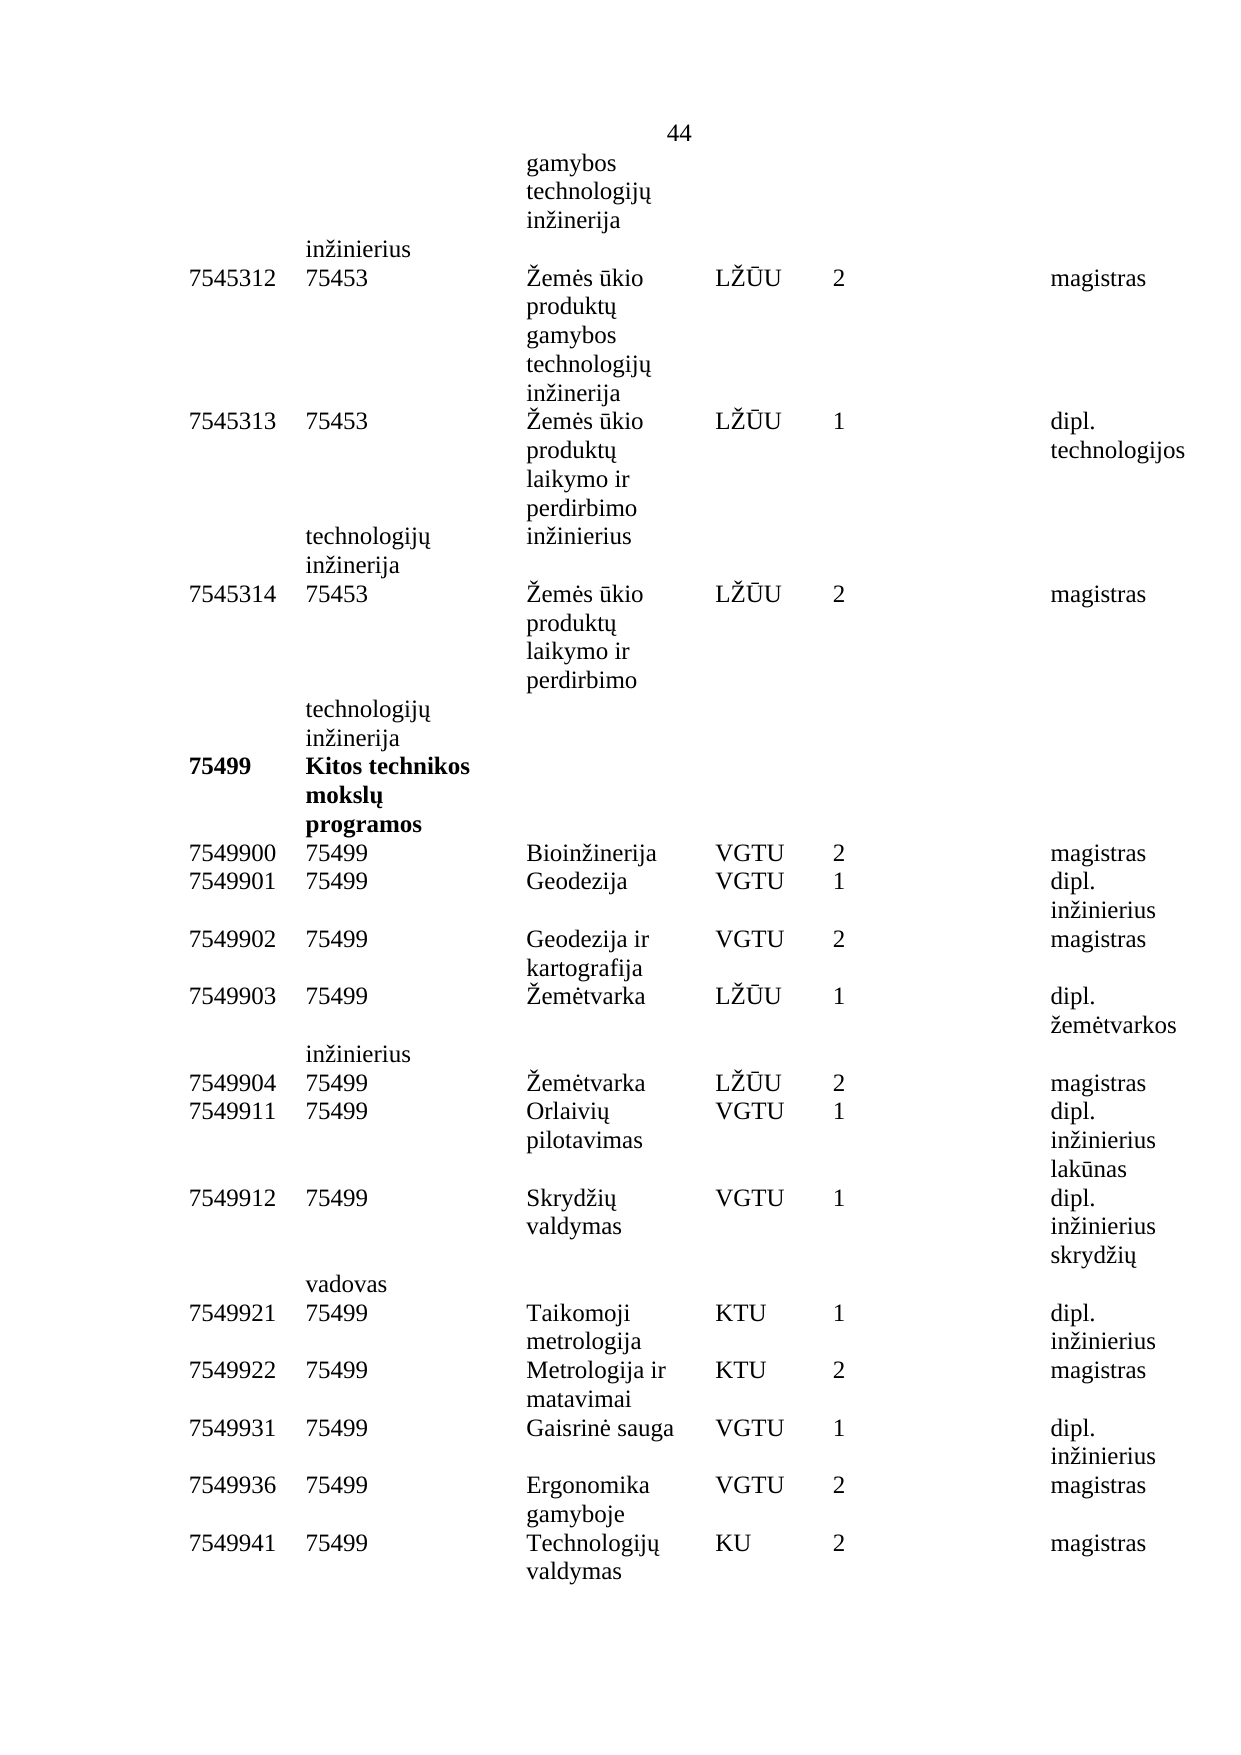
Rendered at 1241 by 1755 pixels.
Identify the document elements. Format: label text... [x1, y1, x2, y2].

table_cell [704, 694, 821, 751]
table_cell 75499 [294, 1528, 515, 1585]
table_cell 7545312 [177, 263, 294, 406]
table_cell 2 [821, 838, 902, 866]
table_cell [902, 1413, 973, 1470]
table_cell [821, 521, 902, 579]
table_cell [973, 1096, 1039, 1183]
table_cell [1197, 234, 1202, 263]
table_cell 1 [821, 866, 902, 924]
table_cell [1202, 406, 1207, 521]
table_cell inžinierius [294, 234, 515, 263]
table_cell [973, 406, 1039, 521]
table_cell magistras [1039, 1528, 1197, 1585]
table_cell 2 [821, 924, 902, 981]
table_cell [1202, 1183, 1207, 1269]
table_cell [821, 751, 902, 838]
table_cell [1197, 1068, 1202, 1096]
table_cell VGTU [704, 1183, 821, 1269]
table_cell [1202, 1096, 1207, 1183]
table_cell [515, 1039, 704, 1068]
table_cell [902, 234, 973, 263]
table_cell [1202, 263, 1207, 406]
table_cell KU [704, 1528, 821, 1585]
table_cell [902, 521, 973, 579]
table_cell [902, 1068, 973, 1096]
table_cell 7549904 [177, 1068, 294, 1096]
table_cell 2 [821, 579, 902, 694]
table_cell 75453 [294, 406, 515, 521]
table_cell [1202, 838, 1207, 866]
table_cell [973, 1298, 1039, 1355]
table_cell VGTU [704, 1470, 821, 1528]
table_cell [1202, 148, 1207, 234]
table_cell [902, 1096, 973, 1183]
table_cell 7549903 [177, 981, 294, 1039]
table_cell Bioinžinerija [515, 838, 704, 866]
table_cell [1197, 866, 1202, 924]
table_cell 7545313 [177, 406, 294, 521]
table_cell Ergonomika gamyboje [515, 1470, 704, 1528]
table_cell [1202, 981, 1207, 1039]
table_cell [902, 694, 973, 751]
table_cell magistras [1039, 1068, 1197, 1096]
table_cell VGTU [704, 924, 821, 981]
table_cell [973, 1470, 1039, 1528]
table_cell [902, 924, 973, 981]
table_cell [902, 1355, 973, 1413]
table_cell 75499 [294, 1068, 515, 1096]
table_cell 1 [821, 1298, 902, 1355]
table_cell [1039, 1039, 1197, 1068]
table_cell [1202, 1355, 1207, 1413]
table_cell [973, 1413, 1039, 1470]
table_cell [704, 234, 821, 263]
table_cell 75499 [294, 1183, 515, 1269]
table_cell Geodezija ir kartografija [515, 924, 704, 981]
table_cell 2 [821, 1068, 902, 1096]
table_cell [1039, 751, 1197, 838]
table_cell [704, 148, 821, 234]
table_cell magistras [1039, 924, 1197, 981]
table_cell [1197, 1298, 1202, 1355]
table_cell [1202, 1068, 1207, 1096]
table_cell 7549902 [177, 924, 294, 981]
table_cell [973, 751, 1039, 838]
table_cell [1202, 694, 1207, 751]
table_cell [1202, 521, 1207, 579]
table_cell Taikomoji metrologija [515, 1298, 704, 1355]
table_cell [821, 694, 902, 751]
table_cell [177, 521, 294, 579]
table_cell [1197, 694, 1202, 751]
table_cell Kitos technikos mokslų programos [294, 751, 515, 838]
table_cell [973, 579, 1039, 694]
table_cell VGTU [704, 1096, 821, 1183]
table_cell 75499 [294, 1096, 515, 1183]
table_cell [177, 1269, 294, 1298]
table_cell [1197, 579, 1202, 694]
table_cell 7549921 [177, 1298, 294, 1355]
table_cell [1197, 1269, 1202, 1298]
table_cell [902, 866, 973, 924]
table_cell [1197, 1413, 1202, 1470]
table_cell magistras [1039, 1355, 1197, 1413]
table_cell 75499 [177, 751, 294, 838]
table_cell [973, 694, 1039, 751]
table_cell [902, 981, 973, 1039]
table_cell [973, 1528, 1039, 1585]
table_cell dipl. inžinierius lakūnas [1039, 1096, 1197, 1183]
table_cell magistras [1039, 1470, 1197, 1528]
table_cell [902, 1269, 973, 1298]
table_cell [1197, 1183, 1202, 1269]
table_cell [973, 521, 1039, 579]
table_cell [1202, 924, 1207, 981]
table_cell 75499 [294, 981, 515, 1039]
table_cell [1202, 1269, 1207, 1298]
table_cell 75499 [294, 866, 515, 924]
table_cell 75499 [294, 1470, 515, 1528]
table_cell [1197, 751, 1202, 838]
table_cell [973, 866, 1039, 924]
table_cell [1039, 521, 1197, 579]
table_cell [1039, 694, 1197, 751]
table_cell LŽŪU [704, 981, 821, 1039]
table_cell Gaisrinė sauga [515, 1413, 704, 1470]
table_cell [821, 148, 902, 234]
table_cell [821, 234, 902, 263]
table_cell 75453 [294, 263, 515, 406]
table_cell [1202, 234, 1207, 263]
table_cell 2 [821, 263, 902, 406]
table_cell [1202, 579, 1207, 694]
table_cell 1 [821, 1096, 902, 1183]
table_cell [1202, 1413, 1207, 1470]
table_cell [1197, 406, 1202, 521]
table_cell [902, 838, 973, 866]
table_cell KTU [704, 1298, 821, 1355]
table_cell [973, 838, 1039, 866]
table_cell 2 [821, 1528, 902, 1585]
table_cell [973, 924, 1039, 981]
table_cell [902, 148, 973, 234]
table_cell 7549936 [177, 1470, 294, 1528]
table_cell 75499 [294, 924, 515, 981]
table_cell 7549911 [177, 1096, 294, 1183]
table_cell dipl. inžinierius [1039, 1298, 1197, 1355]
table_cell [902, 1298, 973, 1355]
table_cell [704, 1039, 821, 1068]
table_cell [1197, 1470, 1202, 1528]
table_cell 1 [821, 1413, 902, 1470]
table_cell dipl. inžinierius [1039, 866, 1197, 924]
table_cell 2 [821, 1355, 902, 1413]
table_cell [1039, 234, 1197, 263]
table_cell inžinierius [294, 1039, 515, 1068]
table_cell KTU [704, 1355, 821, 1413]
table_cell [515, 1269, 704, 1298]
table_cell Žemės ūkio produktų gamybos technologijų inžinerija [515, 263, 704, 406]
table_cell Metrologija ir matavimai [515, 1355, 704, 1413]
table_cell [1202, 751, 1207, 838]
table_cell 75499 [294, 1355, 515, 1413]
table_cell technologijų inžinerija [294, 694, 515, 751]
table_cell 2 [821, 1470, 902, 1528]
table_cell 75453 [294, 579, 515, 694]
table_cell Žemės ūkio produktų laikymo ir perdirbimo [515, 579, 704, 694]
table_cell dipl. žemėtvarkos [1039, 981, 1197, 1039]
table_cell [1197, 1355, 1202, 1413]
table_cell 75499 [294, 838, 515, 866]
table_cell [1202, 1528, 1207, 1585]
table_cell dipl. inžinierius [1039, 1413, 1197, 1470]
table_cell [1197, 838, 1202, 866]
table_cell [1039, 1269, 1197, 1298]
table_cell inžinierius [515, 521, 704, 579]
table_cell LŽŪU [704, 406, 821, 521]
table_cell [902, 406, 973, 521]
table_cell [177, 234, 294, 263]
table_cell vadovas [294, 1269, 515, 1298]
table_cell [973, 1068, 1039, 1096]
table_cell [973, 981, 1039, 1039]
table_cell [294, 148, 515, 234]
table_cell magistras [1039, 579, 1197, 694]
table_cell LŽŪU [704, 1068, 821, 1096]
table_cell [973, 148, 1039, 234]
table_cell [1197, 521, 1202, 579]
table_cell [973, 1355, 1039, 1413]
table_cell 7549912 [177, 1183, 294, 1269]
table_cell Žemės ūkio produktų laikymo ir perdirbimo [515, 406, 704, 521]
table_cell [973, 1183, 1039, 1269]
table_cell [1197, 148, 1202, 234]
table_cell 7549941 [177, 1528, 294, 1585]
table_cell [1197, 263, 1202, 406]
table_cell [821, 1039, 902, 1068]
table_cell gamybos technologijų inžinerija [515, 148, 704, 234]
table_cell dipl. inžinierius skrydžių [1039, 1183, 1197, 1269]
table_cell [902, 751, 973, 838]
table_cell [704, 751, 821, 838]
table_cell [821, 1269, 902, 1298]
table_cell 75499 [294, 1298, 515, 1355]
table_cell LŽŪU [704, 263, 821, 406]
table_cell 75499 [294, 1413, 515, 1470]
table_cell technologijų inžinerija [294, 521, 515, 579]
table_cell 7549922 [177, 1355, 294, 1413]
table_cell [1197, 1096, 1202, 1183]
table_cell [1197, 1039, 1202, 1068]
table_cell 1 [821, 406, 902, 521]
table_cell [902, 263, 973, 406]
table_cell [973, 263, 1039, 406]
table_cell 1 [821, 1183, 902, 1269]
table_cell [1202, 1039, 1207, 1068]
table_cell [704, 521, 821, 579]
table_cell Žemėtvarka [515, 1068, 704, 1096]
table_cell VGTU [704, 866, 821, 924]
table_cell VGTU [704, 1413, 821, 1470]
table_cell [177, 1039, 294, 1068]
table_cell Žemėtvarka [515, 981, 704, 1039]
table_cell [902, 579, 973, 694]
table_cell [1202, 1470, 1207, 1528]
table_cell [515, 234, 704, 263]
table_cell magistras [1039, 838, 1197, 866]
table_cell [515, 694, 704, 751]
table_cell Technologijų valdymas [515, 1528, 704, 1585]
table_cell [1197, 1528, 1202, 1585]
table_cell 7545314 [177, 579, 294, 694]
table_cell [973, 234, 1039, 263]
table_cell Skrydžių valdymas [515, 1183, 704, 1269]
table_cell [1202, 1298, 1207, 1355]
table_cell Geodezija [515, 866, 704, 924]
table_cell [704, 1269, 821, 1298]
table_cell [1197, 924, 1202, 981]
table_cell [902, 1528, 973, 1585]
table_cell 1 [821, 981, 902, 1039]
table_cell [902, 1039, 973, 1068]
table_cell [973, 1039, 1039, 1068]
table_cell 7549901 [177, 866, 294, 924]
table_cell [973, 1269, 1039, 1298]
table_cell Orlaivių pilotavimas [515, 1096, 704, 1183]
table_cell [1202, 866, 1207, 924]
table_cell [902, 1470, 973, 1528]
table_cell dipl. technologijos [1039, 406, 1197, 521]
table_cell VGTU [704, 838, 821, 866]
table_cell [177, 148, 294, 234]
table_cell magistras [1039, 263, 1197, 406]
table_cell [177, 694, 294, 751]
table_cell [902, 1183, 973, 1269]
table_cell 7549931 [177, 1413, 294, 1470]
table_cell LŽŪU [704, 579, 821, 694]
table_cell [515, 751, 704, 838]
table_cell [1197, 981, 1202, 1039]
table_cell [1039, 148, 1197, 234]
table_cell 7549900 [177, 838, 294, 866]
